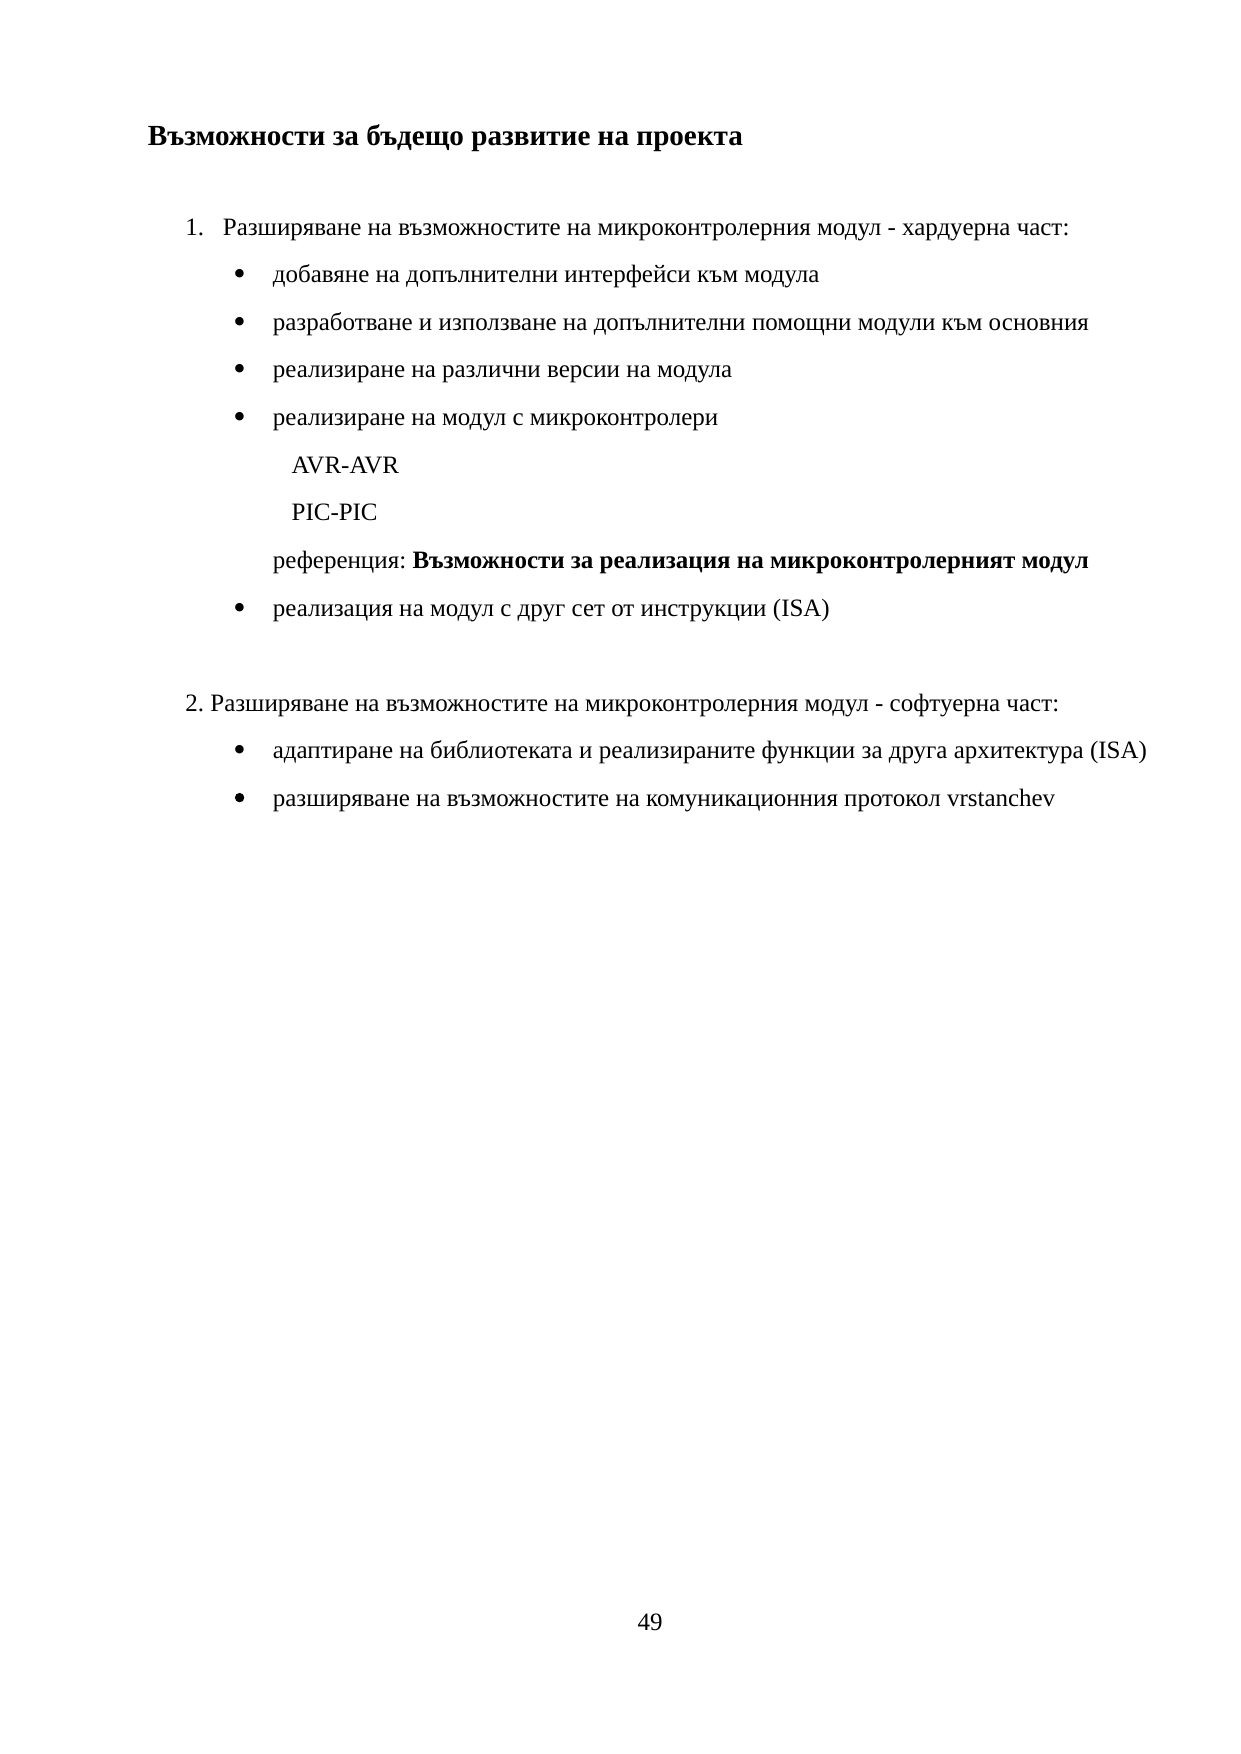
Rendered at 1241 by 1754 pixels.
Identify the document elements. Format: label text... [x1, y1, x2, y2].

text референция: Възможности за реализация на микроконтролерният модул [273, 545, 1152, 574]
list реализиране на различни версии на модула [235, 354, 1152, 383]
list адаптиране на библиотеката и реализираните функции за друга архитектура (ISA) [235, 735, 1152, 764]
text 2. Разширяване на възможностите на микроконтролерния модул - софтуерна част: [185, 688, 1152, 717]
list разширяване на възможностите на комуникационния протокол vrstanchev [235, 783, 1152, 812]
list реализация на модул с друг сет от инструкции (ISA) [235, 593, 1152, 621]
list разработване и използване на допълнителни помощни модули към основния [235, 307, 1152, 336]
text AVR-AVR [273, 450, 1152, 478]
list Разширяване на възможностите на микроконтролерния модул - хардуерна част: [185, 212, 1152, 241]
list реализиране на модул с микроконтролери [235, 402, 1152, 431]
text PIC-PIC [273, 497, 1152, 526]
list добавяне на допълнителни интерфейси към модула [235, 259, 1152, 288]
subtitle Възможности за бъдещо развитие на проекта [148, 118, 1152, 152]
